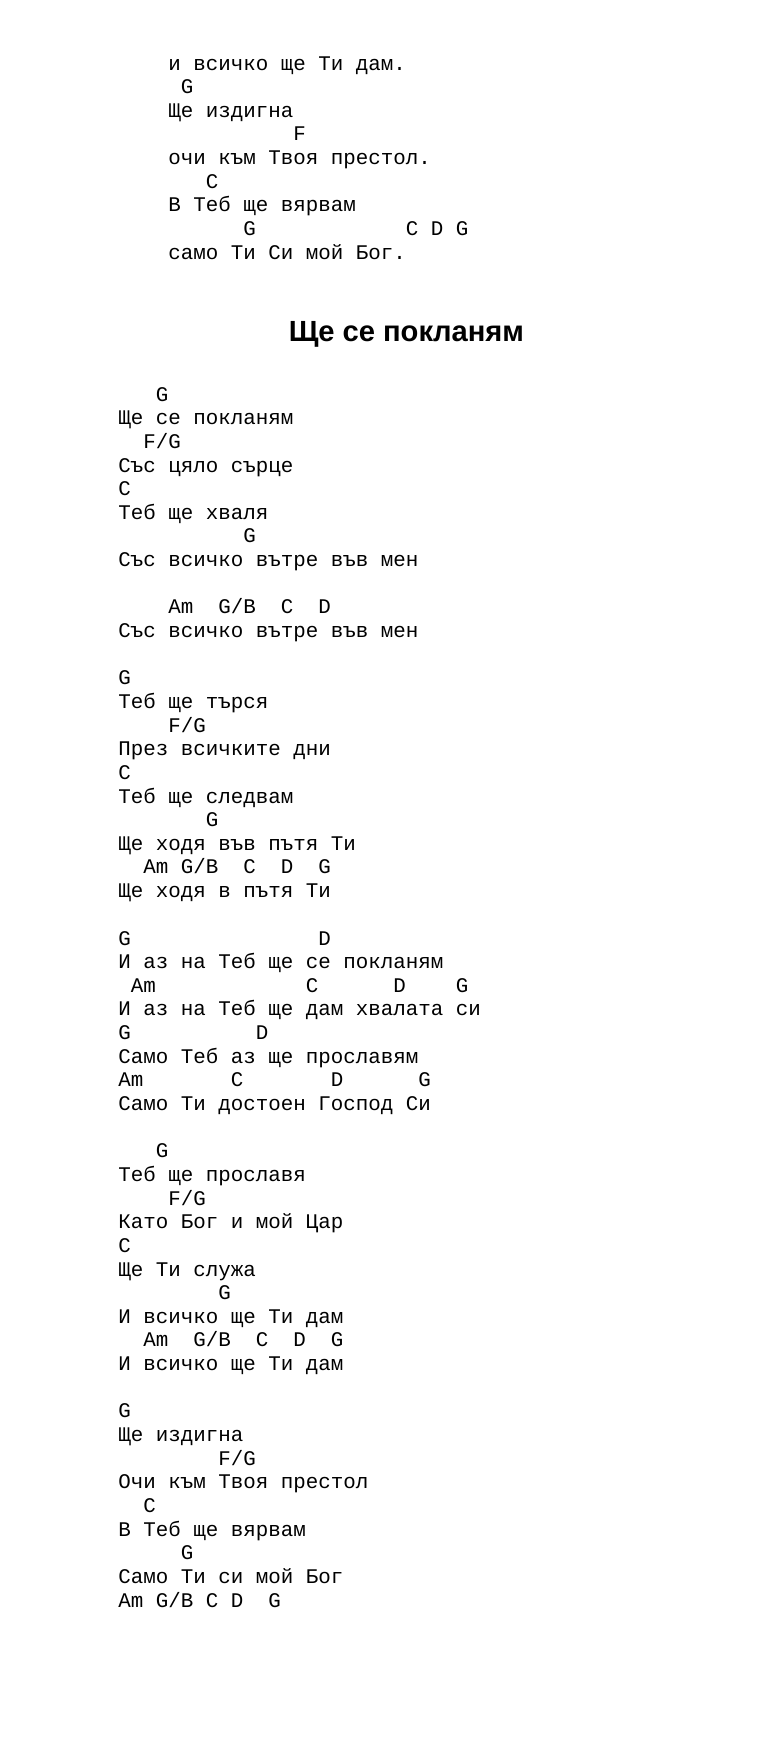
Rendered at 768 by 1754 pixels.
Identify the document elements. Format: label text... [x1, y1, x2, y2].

text Със всичко вътре във мен [118, 549, 702, 573]
text G D [118, 1022, 702, 1046]
text И аз на Теб ще се покланям [118, 951, 702, 975]
text G [118, 1542, 702, 1566]
text G [118, 526, 702, 549]
text Със цяло сърце [118, 454, 702, 478]
text G [118, 1140, 702, 1164]
text В Теб ще вярвам [118, 1519, 702, 1542]
text само Ти Си мой Бог. [118, 242, 702, 265]
text C [118, 1495, 702, 1519]
text G D [118, 927, 702, 951]
text Като Бог и мой Цар [118, 1211, 702, 1235]
text G C D G [118, 218, 702, 242]
text F/G [118, 1188, 702, 1211]
text G [118, 1400, 702, 1424]
text Очи към Твоя престол [118, 1471, 702, 1495]
text C [118, 1235, 702, 1258]
text Само Ти си мой Бог [118, 1566, 702, 1589]
text G [118, 667, 702, 691]
text G [118, 809, 702, 833]
text F/G [118, 715, 702, 738]
text C [118, 478, 702, 502]
text Am C D G [118, 975, 702, 998]
text Теб ще хваля [118, 502, 702, 526]
text Теб ще прославя [118, 1164, 702, 1188]
text Теб ще следвам [118, 786, 702, 809]
text И всичко ще Ти дам [118, 1306, 702, 1329]
text Само Ти достоен Господ Си [118, 1093, 702, 1117]
text G [118, 1282, 702, 1306]
text Ще издигна [118, 100, 702, 123]
text Ще ходя във пътя Ти [118, 833, 702, 857]
text Ще се покланям [118, 407, 702, 431]
text F [118, 123, 702, 147]
subtitle Ще се покланям [118, 314, 702, 347]
text Am G/B C D [118, 596, 702, 620]
text В Теб ще вярвам [118, 194, 702, 218]
text Със всичко вътре във мен [118, 620, 702, 644]
text C [118, 171, 702, 194]
text Am G/B C D G [118, 1329, 702, 1353]
text очи към Твоя престол. [118, 147, 702, 171]
text Ще ходя в пътя Ти [118, 880, 702, 904]
text През всичките дни [118, 738, 702, 762]
text F/G [118, 1448, 702, 1471]
text C [118, 762, 702, 786]
text Am C D G [118, 1069, 702, 1093]
text И аз на Теб ще дам хвалата си [118, 998, 702, 1022]
text И всичко ще Ти дам [118, 1353, 702, 1377]
text Am G/B C D G [118, 857, 702, 880]
text F/G [118, 431, 702, 454]
text Само Теб аз ще прославям [118, 1046, 702, 1069]
text Теб ще търся [118, 691, 702, 715]
text и всичко ще Ти дам. [118, 52, 702, 76]
text Am G/B C D G [118, 1589, 702, 1613]
text G [118, 76, 702, 100]
text Ще Ти служа [118, 1258, 702, 1282]
text G [118, 384, 702, 407]
text Ще издигна [118, 1424, 702, 1448]
